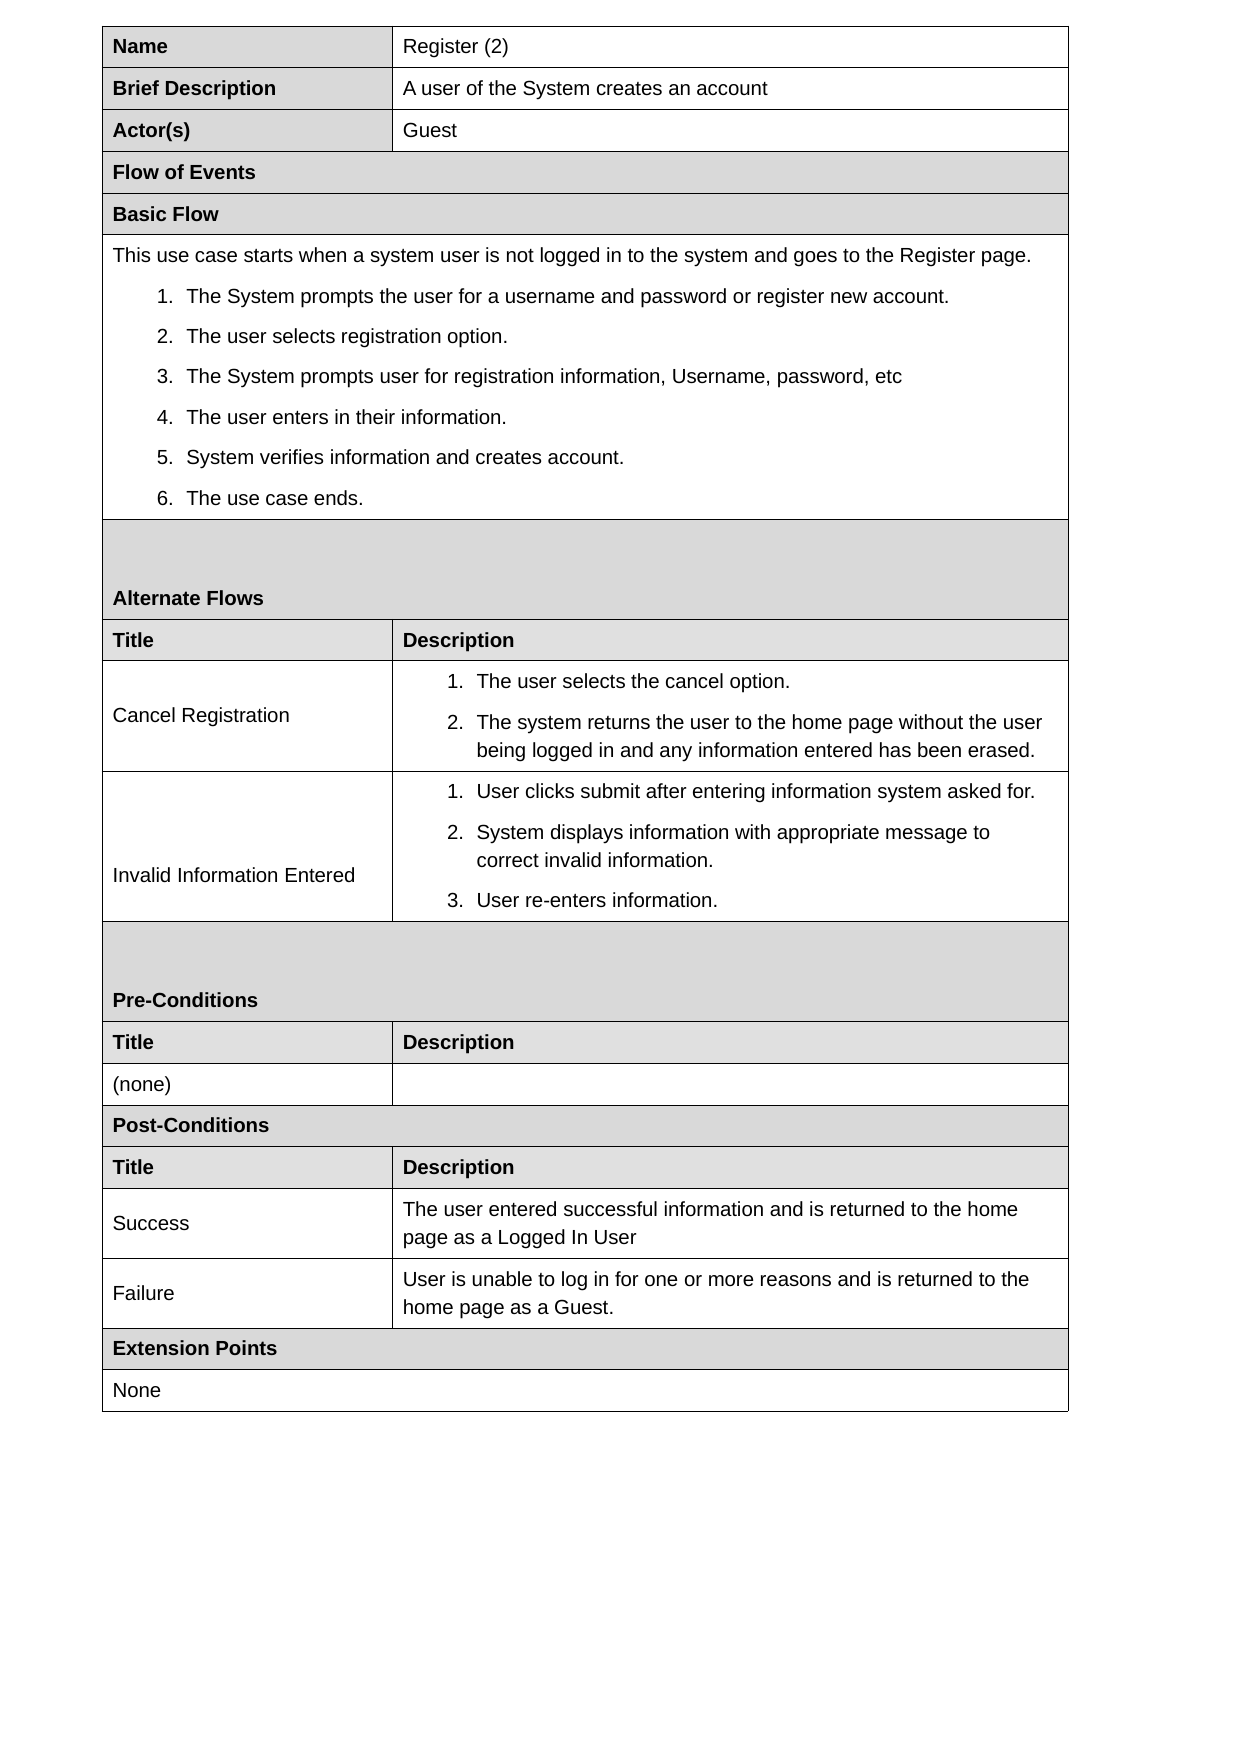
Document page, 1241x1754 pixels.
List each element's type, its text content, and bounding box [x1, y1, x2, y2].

table_cell Alternate Flows [103, 520, 1068, 619]
table_cell Title [103, 1147, 392, 1188]
table_cell The user selects the cancel option. The system returns the user to the home page without the user being logged in and any information entered has been erased. [393, 661, 1068, 771]
table_cell A user of the System creates an account [393, 68, 1068, 109]
table_cell The user entered successful information and is returned to the home page as a Logged In User [393, 1189, 1068, 1258]
table_cell Actor(s) [103, 110, 392, 151]
table_cell Description [393, 1022, 1068, 1063]
table_cell Description [393, 1147, 1068, 1188]
table_cell Flow of Events [103, 152, 1068, 193]
table_cell Failure [103, 1259, 392, 1327]
table_cell Title [103, 620, 392, 660]
table_cell Title [103, 1022, 392, 1063]
table_cell Extension Points [103, 1329, 1068, 1369]
table_cell Pre-Conditions [103, 922, 1068, 1021]
table_cell Post-Conditions [103, 1106, 1068, 1146]
table_cell None [103, 1370, 1068, 1411]
table_header Name [103, 27, 392, 67]
table_cell Success [103, 1189, 392, 1258]
table_cell Cancel Registration [103, 661, 392, 771]
table_cell Brief Description [103, 68, 392, 109]
table_cell Invalid Information Entered [103, 772, 392, 921]
table_cell (none) [103, 1064, 392, 1104]
table_cell Guest [393, 110, 1068, 151]
table_header Register (2) [393, 27, 1068, 67]
table_cell User is unable to log in for one or more reasons and is returned to the home page as a Guest. [393, 1259, 1068, 1327]
table_cell Basic Flow [103, 194, 1068, 234]
table_cell [393, 1064, 1068, 1104]
table_cell User clicks submit after entering information system asked for. System displays information with appropriate message to correct invalid information. User re-enters information. [393, 772, 1068, 921]
table_cell Description [393, 620, 1068, 660]
table_cell This use case starts when a system user is not logged in to the system and goes to the Register page. The System prompts the user for a username and password or register new account. The user selects registration option. The System prompts user for registration information, Username, password, etc The user enters in their information. System verifies information and creates account. The use case ends. [103, 235, 1068, 519]
